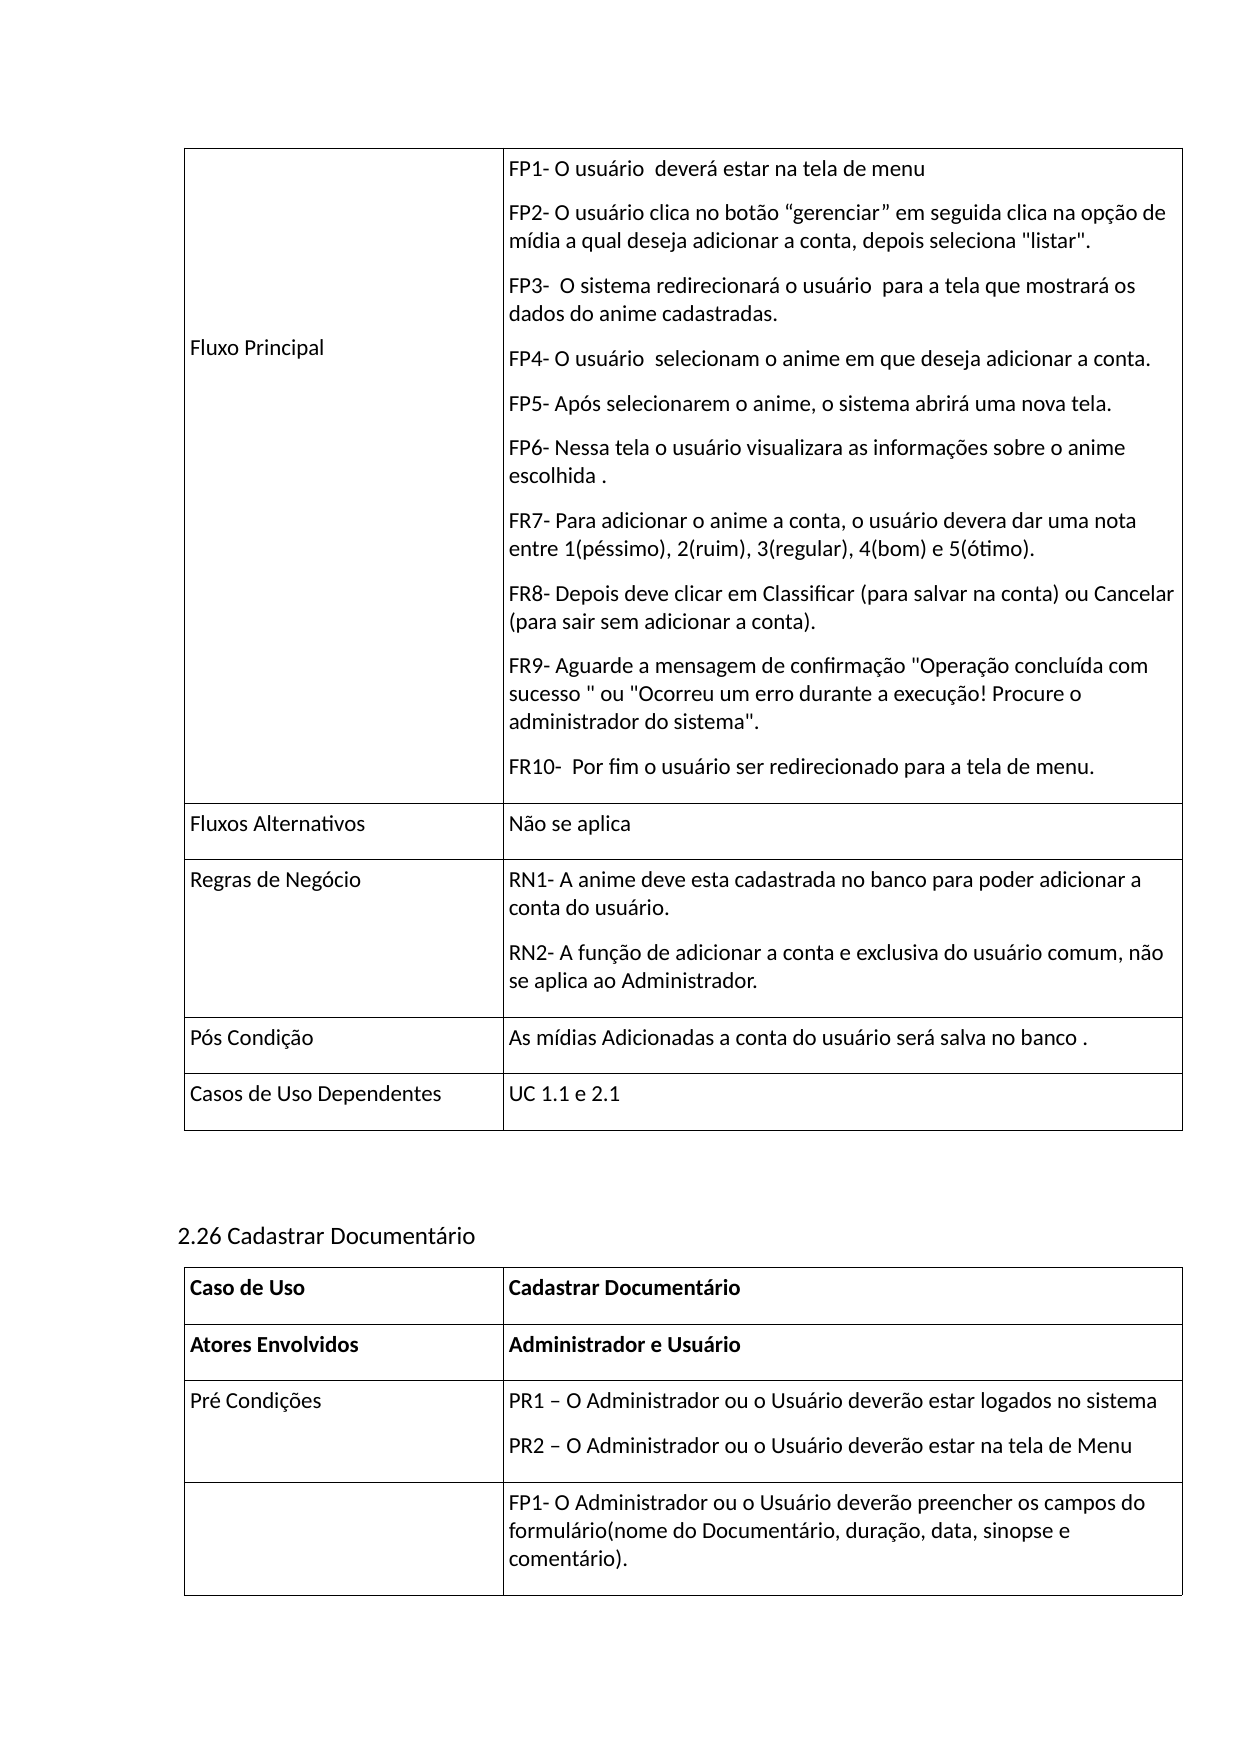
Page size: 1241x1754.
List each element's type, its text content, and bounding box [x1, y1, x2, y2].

table_header Cadastrar Documentário [504, 1268, 1182, 1324]
table_cell FP1- O usuário deverá estar na tela de menu FP2- O usuário clica no botão “gerenciar” em seguida clica na opção de mídia a qual deseja adicionar a conta, depois seleciona "listar". FP3- O sistema redirecionará o usuário para a tela que mostrará os dados do anime cadastradas. FP4- O usuário selecionam o anime em que deseja adicionar a conta. FP5- Após selecionarem o anime, o sistema abrirá uma nova tela. FP6- Nessa tela o usuário visualizara as informações sobre o anime escolhida . FR7- Para adicionar o anime a conta, o usuário devera dar uma nota entre 1(péssimo), 2(ruim), 3(regular), 4(bom) e 5(ótimo). FR8- Depois deve clicar em Classificar (para salvar na conta) ou Cancelar (para sair sem adicionar a conta). FR9- Aguarde a mensagem de confirmação "Operação concluída com sucesso " ou "Ocorreu um erro durante a execução! Procure o administrador do sistema". FR10- Por fim o usuário ser redirecionado para a tela de menu. [504, 149, 1182, 803]
table_cell Fluxos Alternativos [185, 804, 503, 859]
table_cell Casos de Uso Dependentes [185, 1074, 503, 1130]
table_cell Atores Envolvidos [185, 1325, 503, 1380]
table_cell Não se aplica [504, 804, 1182, 859]
table_cell Pré Condições [185, 1381, 503, 1482]
table_cell Pós Condição [185, 1018, 503, 1073]
table_cell Regras de Negócio [185, 860, 503, 1017]
table_header Caso de Uso [185, 1268, 503, 1324]
table_cell Fluxo Principal [185, 149, 503, 803]
table_cell [185, 1483, 503, 1594]
table_cell PR1 – O Administrador ou o Usuário deverão estar logados no sistema PR2 – O Administrador ou o Usuário deverão estar na tela de Menu [504, 1381, 1182, 1482]
table_cell UC 1.1 e 2.1 [504, 1074, 1182, 1130]
table_cell As mídias Adicionadas a conta do usuário será salva no banco . [504, 1018, 1182, 1073]
table_cell Administrador e Usuário [504, 1325, 1182, 1380]
subtitle 2.26 Cadastrar Documentário [177, 1220, 1063, 1250]
table_cell FP1- O Administrador ou o Usuário deverão preencher os campos do formulário(nome do Documentário, duração, data, sinopse e comentário). [504, 1483, 1182, 1594]
table_cell RN1- A anime deve esta cadastrada no banco para poder adicionar a conta do usuário. RN2- A função de adicionar a conta e exclusiva do usuário comum, não se aplica ao Administrador. [504, 860, 1182, 1017]
